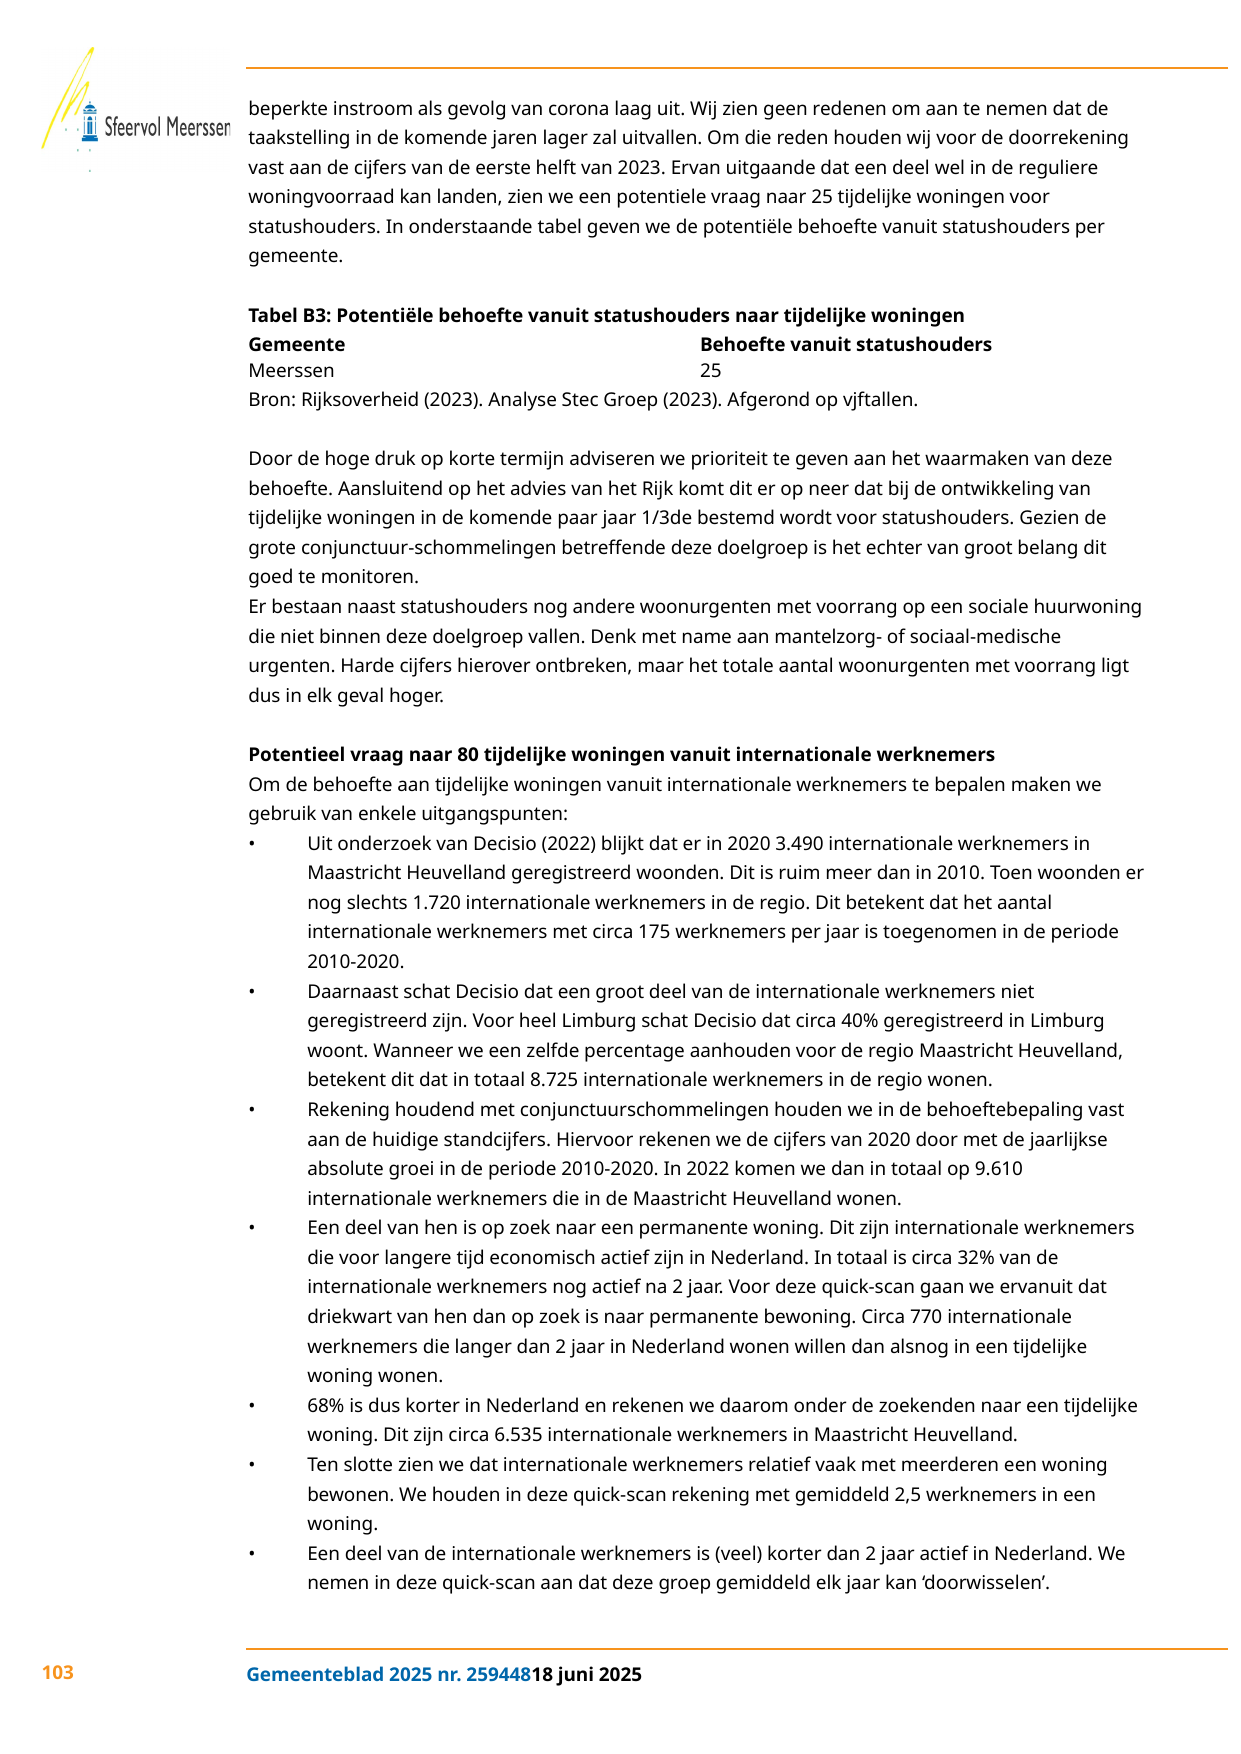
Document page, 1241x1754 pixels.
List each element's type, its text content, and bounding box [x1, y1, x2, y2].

list Een deel van de internationale werknemers is (veel) korter dan 2 jaar actief in Nederland. We nemen in deze quick-scan aan dat deze groep gemiddeld elk jaar kan ‘doorwisselen’. [248, 1540, 1152, 1595]
list Een deel van hen is op zoek naar een permanente woning. Dit zijn internationale werknemers die voor langere tijd economisch actief zijn in Nederland. In totaal is circa 32% van de internationale werknemers nog actief na 2 jaar. Voor deze quick-scan gaan we ervanuit dat driekwart van hen dan op zoek is naar permanente bewoning. Circa 770 internationale werknemers die langer dan 2 jaar in Nederland wonen willen dan alsnog in een tijdelijke woning wonen. [248, 1214, 1152, 1388]
list Uit onderzoek van Decisio (2022) blijkt dat er in 2020 3.490 internationale werknemers in Maastricht Heuvelland geregistreerd woonden. Dit is ruim meer dan in 2010. Toen woonden er nog slechts 1.720 internationale werknemers in de regio. Dit betekent dat het aantal internationale werknemers met circa 175 werknemers per jaar is toegenomen in de periode 2010-2020. [248, 830, 1152, 974]
text Door de hoge druk op korte termijn adviseren we prioriteit te geven aan het waarmaken van deze behoefte. Aansluitend op het advies van het Rijk komt dit er op neer dat bij de ontwikkeling van tijdelijke woningen in de komende paar jaar 1/3de bestemd wordt voor statushouders. Gezien de grote conjunctuur-schommelingen betreffende deze doelgroep is het echter van groot belang dit goed te monitoren. [248, 445, 1152, 589]
picture [41, 47, 231, 172]
table_header Gemeente [248, 332, 700, 357]
text Er bestaan naast statushouders nog andere woonurgenten met voorrang op een sociale huurwoning die niet binnen deze doelgroep vallen. Denk met name aan mantelzorg- of sociaal-medische urgenten. Harde cijfers hierover ontbreken, maar het totale aantal woonurgenten met voorrang ligt dus in elk geval hoger. [248, 593, 1152, 708]
list Daarnaast schat Decisio dat een groot deel van de internationale werknemers niet geregistreerd zijn. Voor heel Limburg schat Decisio dat circa 40% geregistreerd in Limburg woont. Wanneer we een zelfde percentage aanhouden voor de regio Maastricht Heuvelland, betekent dit dat in totaal 8.725 internationale werknemers in de regio wonen. [248, 978, 1152, 1092]
text Bron: Rijksoverheid (2023). Analyse Stec Groep (2023). Afgerond op vjftallen. [248, 386, 1152, 412]
table_cell Meerssen [248, 357, 700, 383]
table_cell 25 [700, 357, 1152, 383]
text Potentieel vraag naar 80 tijdelijke woningen vanuit internationale werknemers [248, 741, 1152, 767]
list Ten slotte zien we dat internationale werknemers relatief vaak met meerderen een woning bewonen. We houden in deze quick-scan rekening met gemiddeld 2,5 werknemers in een woning. [248, 1451, 1152, 1536]
list 68% is dus korter in Nederland en rekenen we daarom onder de zoekenden naar een tijdelijke woning. Dit zijn circa 6.535 internationale werknemers in Maastricht Heuvelland. [248, 1392, 1152, 1447]
text Om de behoefte aan tijdelijke woningen vanuit internationale werknemers te bepalen maken we gebruik van enkele uitgangspunten: [248, 771, 1152, 826]
list Rekening houdend met conjunctuurschommelingen houden we in de behoeftebepaling vast aan de huidige standcijfers. Hiervoor rekenen we de cijfers van 2020 door met de jaarlijkse absolute groei in de periode 2010-2020. In 2022 komen we dan in totaal op 9.610 internationale werknemers die in de Maastricht Heuvelland wonen. [248, 1096, 1152, 1211]
table_header Behoefte vanuit statushouders [700, 332, 1152, 357]
text beperkte instroom als gevolg van corona laag uit. Wij zien geen redenen om aan te nemen dat de taakstelling in de komende jaren lager zal uitvallen. Om die reden houden wij voor de doorrekening vast aan de cijfers van de eerste helft van 2023. Ervan uitgaande dat een deel wel in de reguliere woningvoorraad kan landen, zien we een potentiele vraag naar 25 tijdelijke woningen voor statushouders. In onderstaande tabel geven we de potentiële behoefte vanuit statushouders per gemeente. [248, 95, 1152, 268]
text Tabel B3: Potentiële behoefte vanuit statushouders naar tijdelijke woningen [248, 302, 1152, 328]
